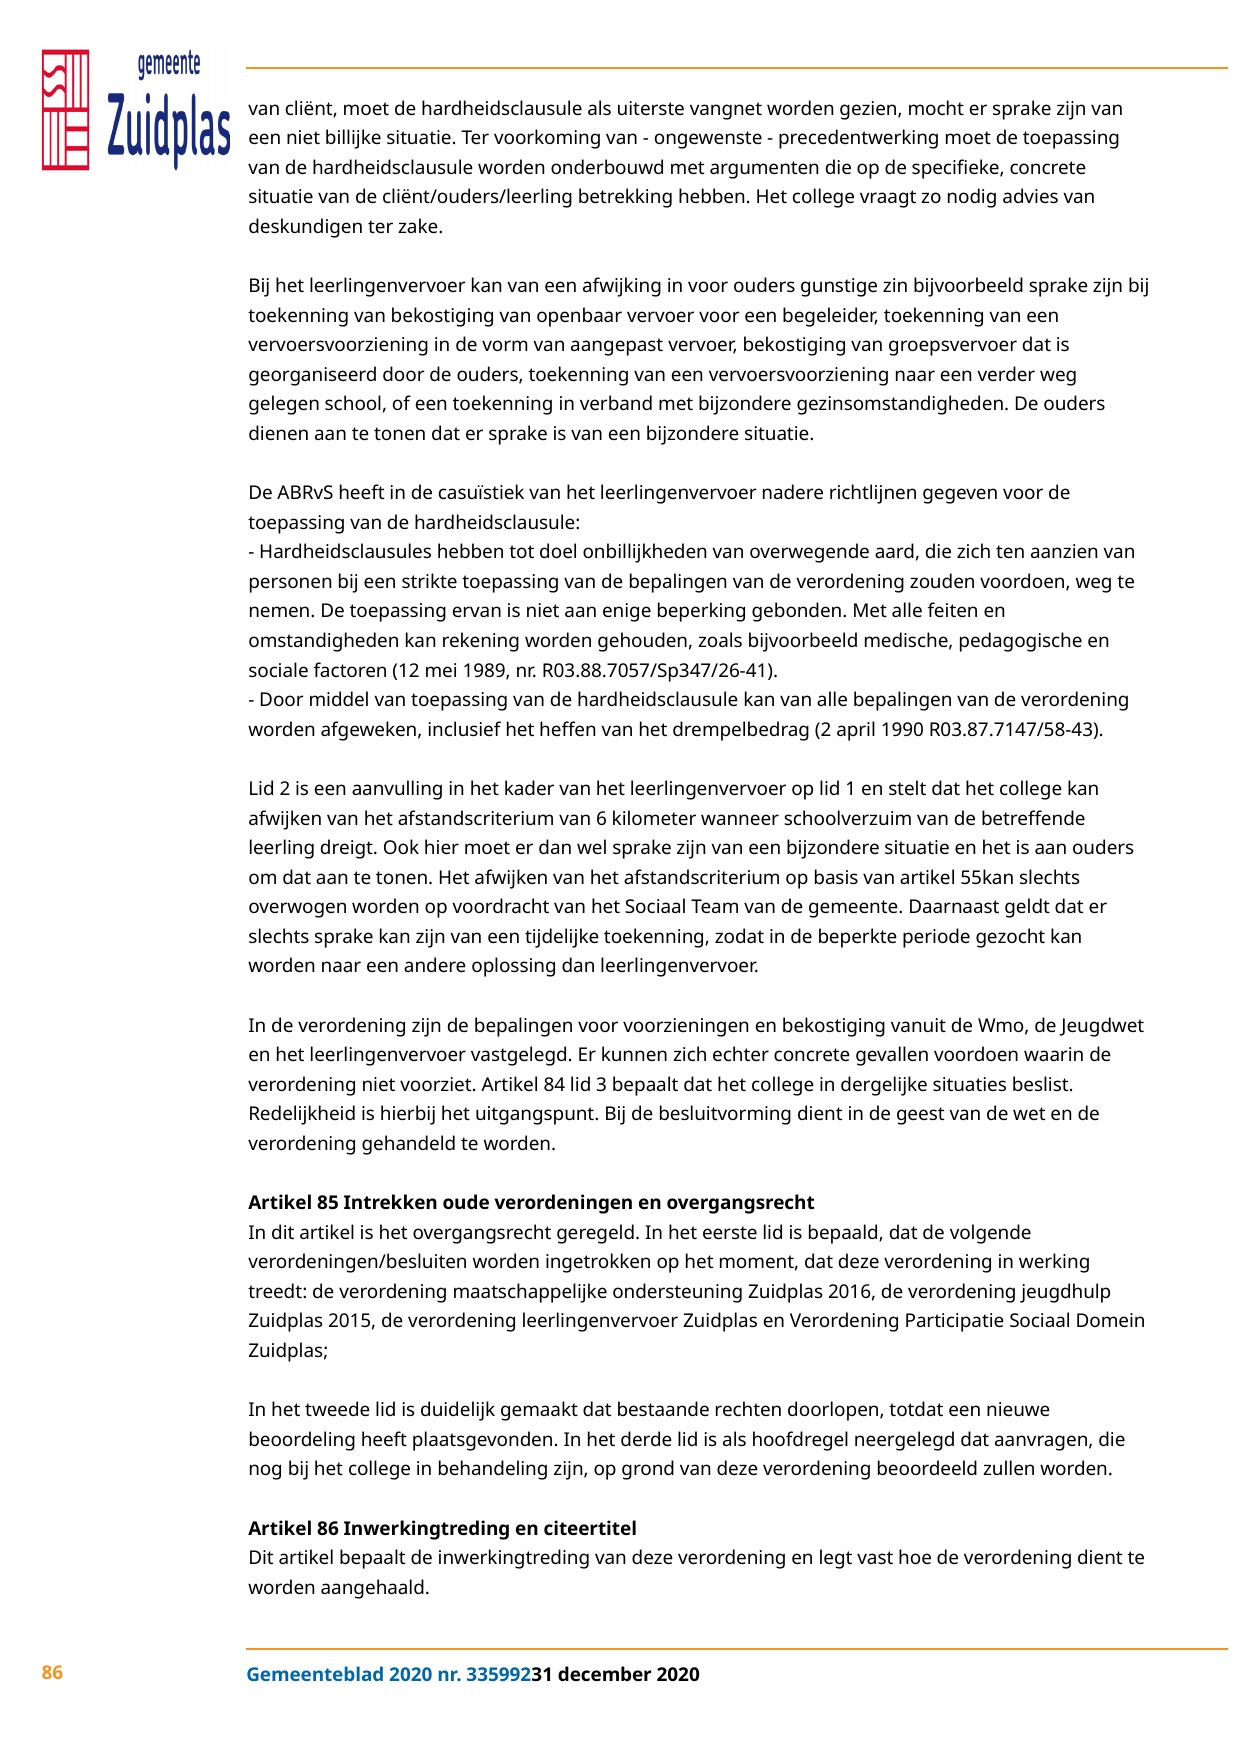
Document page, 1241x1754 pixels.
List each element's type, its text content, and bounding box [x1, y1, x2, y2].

text Lid 2 is een aanvulling in het kader van het leerlingenvervoer op lid 1 en stelt dat het college kan afwijken van het afstandscriterium van 6 kilometer wanneer schoolverzuim van de betreffende leerling dreigt. Ook hier moet er dan wel sprake zijn van een bijzondere situatie en het is aan ouders om dat aan te tonen. Het afwijken van het afstandscriterium op basis van artikel 55kan slechts overwogen worden op voordracht van het Sociaal Team van de gemeente. Daarnaast geldt dat er slechts sprake kan zijn van een tijdelijke toekenning, zodat in de beperkte periode gezocht kan worden naar een andere oplossing dan leerlingenvervoer. [248, 775, 1152, 978]
text In de verordening zijn de bepalingen voor voorzieningen en bekostiging vanuit de Wmo, de Jeugdwet en het leerlingenvervoer vastgelegd. Er kunnen zich echter concrete gevallen voordoen waarin de verordening niet voorziet. Artikel 84 lid 3 bepaalt dat het college in dergelijke situaties beslist. Redelijkheid is hierbij het uitgangspunt. Bij de besluitvorming dient in de geest van de wet en de verordening gehandeld te worden. [248, 1012, 1152, 1156]
text - Hardheidsclausules hebben tot doel onbillijkheden van overwegende aard, die zich ten aanzien van personen bij een strikte toepassing van de bepalingen van de verordening zouden voordoen, weg te nemen. De toepassing ervan is niet aan enige beperking gebonden. Met alle feiten en omstandigheden kan rekening worden gehouden, zoals bijvoorbeeld medische, pedagogische en sociale factoren (12 mei 1989, nr. R03.88.7057/Sp347/26-41). [248, 538, 1152, 683]
text De ABRvS heeft in de casuïstiek van het leerlingenvervoer nadere richtlijnen gegeven voor de toepassing van de hardheidsclausule: [248, 479, 1152, 535]
text Dit artikel bepaalt de inwerkingtreding van deze verordening en legt vast hoe de verordening dient te worden aangehaald. [248, 1544, 1152, 1600]
text van cliënt, moet de hardheidsclausule als uiterste vangnet worden gezien, mocht er sprake zijn van een niet billijke situatie. Ter voorkoming van - ongewenste - precedentwerking moet de toepassing van de hardheidsclausule worden onderbouwd met argumenten die op de specifieke, concrete situatie van de cliënt/ouders/leerling betrekking hebben. Het college vraagt zo nodig advies van deskundigen ter zake. [248, 95, 1152, 239]
picture [41, 47, 231, 172]
text In het tweede lid is duidelijk gemaakt dat bestaande rechten doorlopen, totdat een nieuwe beoordeling heeft plaatsgevonden. In het derde lid is als hoofdregel neergelegd dat aanvragen, die nog bij het college in behandeling zijn, op grond van deze verordening beoordeeld zullen worden. [248, 1396, 1152, 1481]
text Artikel 86 Inwerkingtreding en citeertitel [248, 1515, 1152, 1541]
text In dit artikel is het overgangsrecht geregeld. In het eerste lid is bepaald, dat de volgende verordeningen/besluiten worden ingetrokken op het moment, dat deze verordening in werking treedt: de verordening maatschappelijke ondersteuning Zuidplas 2016, de verordening jeugdhulp Zuidplas 2015, de verordening leerlingenvervoer Zuidplas en Verordening Participatie Sociaal Domein Zuidplas; [248, 1219, 1152, 1363]
text Artikel 85 Intrekken oude verordeningen en overgangsrecht [248, 1189, 1152, 1215]
text Bij het leerlingenvervoer kan van een afwijking in voor ouders gunstige zin bijvoorbeeld sprake zijn bij toekenning van bekostiging van openbaar vervoer voor een begeleider, toekenning van een vervoersvoorziening in de vorm van aangepast vervoer, bekostiging van groepsvervoer dat is georganiseerd door de ouders, toekenning van een vervoersvoorziening naar een verder weg gelegen school, of een toekenning in verband met bijzondere gezinsomstandigheden. De ouders dienen aan te tonen dat er sprake is van een bijzondere situatie. [248, 272, 1152, 446]
text - Door middel van toepassing van de hardheidsclausule kan van alle bepalingen van de verordening worden afgeweken, inclusief het heffen van het drempelbedrag (2 april 1990 R03.87.7147/58-43). [248, 686, 1152, 742]
